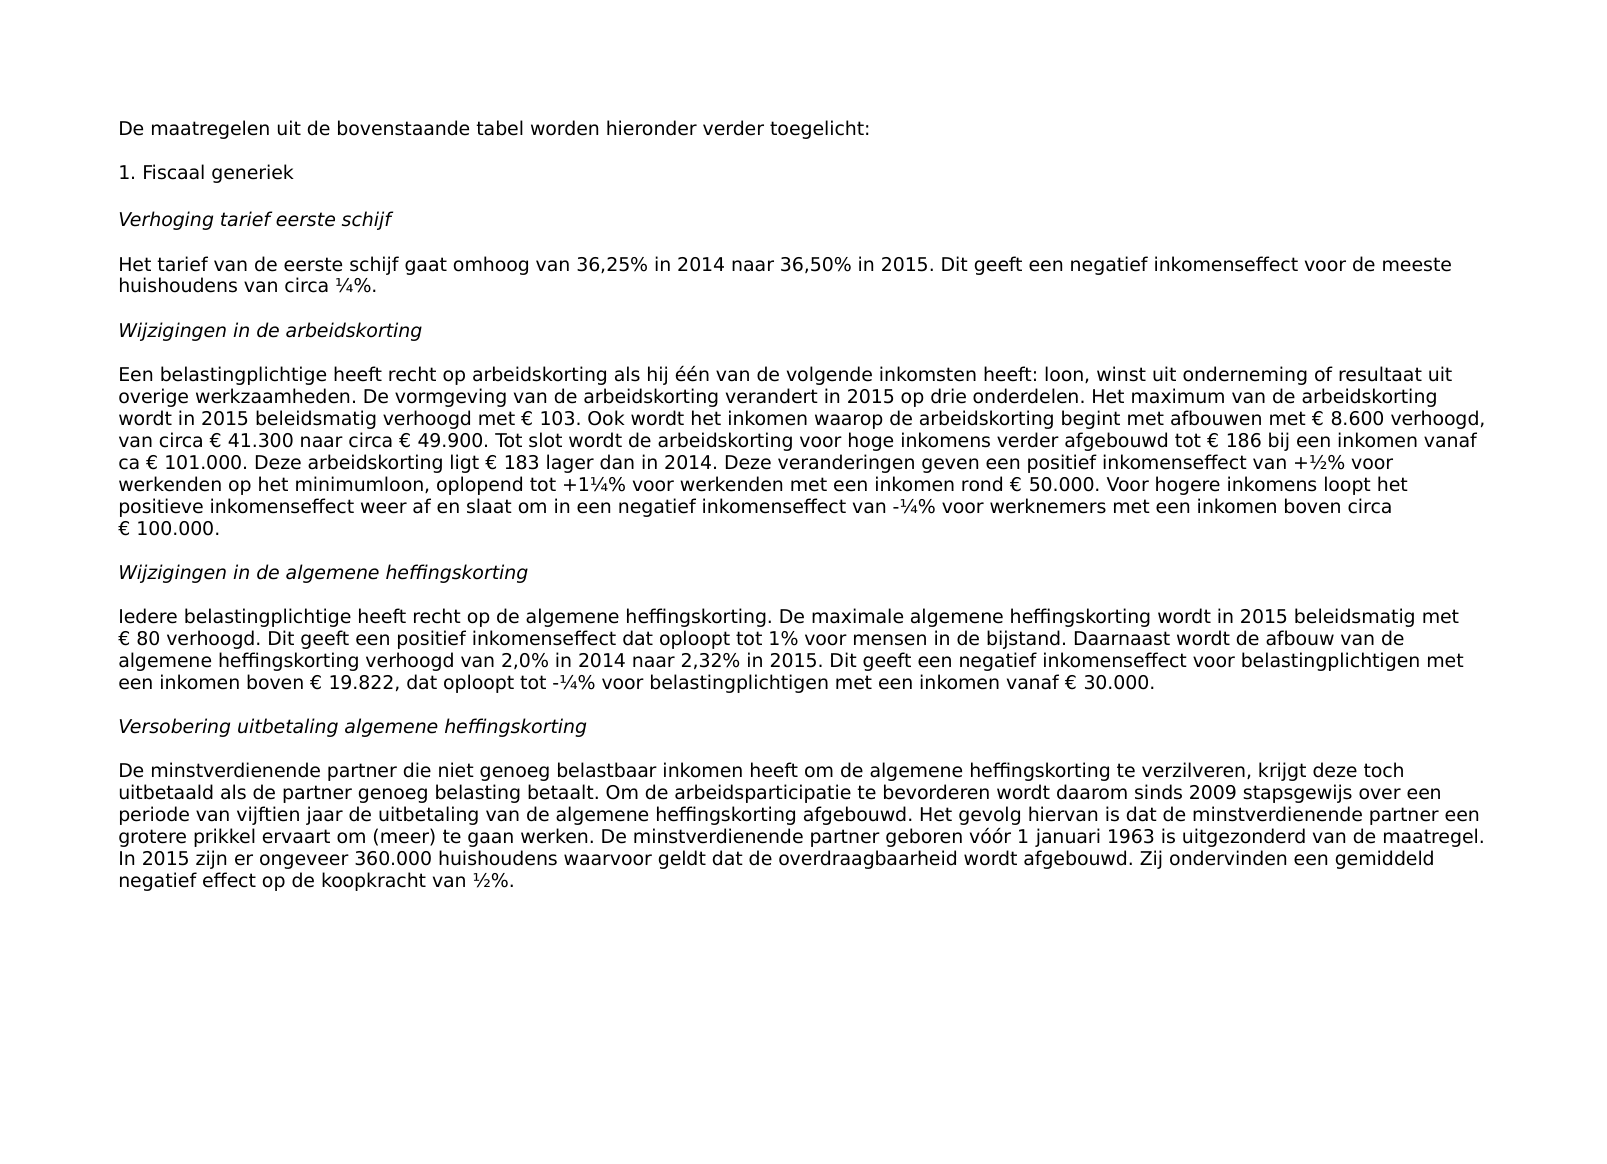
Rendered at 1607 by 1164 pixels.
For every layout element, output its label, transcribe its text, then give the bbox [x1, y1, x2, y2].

subtitle Wijzigingen in de arbeidskorting [118, 319, 1488, 342]
subtitle Wijzigingen in de algemene heffingskorting [118, 562, 1488, 584]
subtitle Verhoging tarief eerste schijf [118, 209, 1488, 231]
text De maatregelen uit de bovenstaande tabel worden hieronder verder toegelicht: [118, 118, 1488, 140]
text Het tarief van de eerste schijf gaat omhoog van 36,25% in 2014 naar 36,50% in 2015. Dit geeft een negatief inkomenseffect voor de meeste huishoudens van circa ¼%. [118, 253, 1488, 297]
subtitle 1. Fiscaal generiek [118, 162, 1488, 184]
subtitle Versobering uitbetaling algemene heffingskorting [118, 716, 1488, 738]
text Een belastingplichtige heeft recht op arbeidskorting als hij één van de volgende inkomsten heeft: loon, winst uit onderneming of resultaat uit overige werkzaamheden. De vormgeving van de arbeidskorting verandert in 2015 op drie onderdelen. Het maximum van de arbeidskorting wordt in 2015 beleidsmatig verhoogd met € 103. Ook wordt het inkomen waarop de arbeidskorting begint met afbouwen met € 8.600 verhoogd, van circa € 41.300 naar circa € 49.900. Tot slot wordt de arbeidskorting voor hoge inkomens verder afgebouwd tot € 186 bij een inkomen vanaf ca € 101.000. Deze arbeidskorting ligt € 183 lager dan in 2014. Deze veranderingen geven een positief inkomenseffect van +½% voor werkenden op het minimumloon, oplopend tot +1¼% voor werkenden met een inkomen rond € 50.000. Voor hogere inkomens loopt het positieve inkomenseffect weer af en slaat om in een negatief inkomenseffect van -¼% voor werknemers met een inkomen boven circa € 100.000. [118, 364, 1488, 539]
text De minstverdienende partner die niet genoeg belastbaar inkomen heeft om de algemene heffingskorting te verzilveren, krijgt deze toch uitbetaald als de partner genoeg belasting betaalt. Om de arbeidsparticipatie te bevorderen wordt daarom sinds 2009 stapsgewijs over een periode van vijftien jaar de uitbetaling van de algemene heffingskorting afgebouwd. Het gevolg hiervan is dat de minstverdienende partner een grotere prikkel ervaart om (meer) te gaan werken. De minstverdienende partner geboren vóór 1 januari 1963 is uitgezonderd van de maatregel. In 2015 zijn er ongeveer 360.000 huishoudens waarvoor geldt dat de overdraagbaarheid wordt afgebouwd. Zij ondervinden een gemiddeld negatief effect op de koopkracht van ½%. [118, 760, 1488, 892]
text Iedere belastingplichtige heeft recht op de algemene heffingskorting. De maximale algemene heffingskorting wordt in 2015 beleidsmatig met € 80 verhoogd. Dit geeft een positief inkomenseffect dat oploopt tot 1% voor mensen in de bijstand. Daarnaast wordt de afbouw van de algemene heffingskorting verhoogd van 2,0% in 2014 naar 2,32% in 2015. Dit geeft een negatief inkomenseffect voor belastingplichtigen met een inkomen boven € 19.822, dat oploopt tot -¼% voor belastingplichtigen met een inkomen vanaf € 30.000. [118, 606, 1488, 694]
